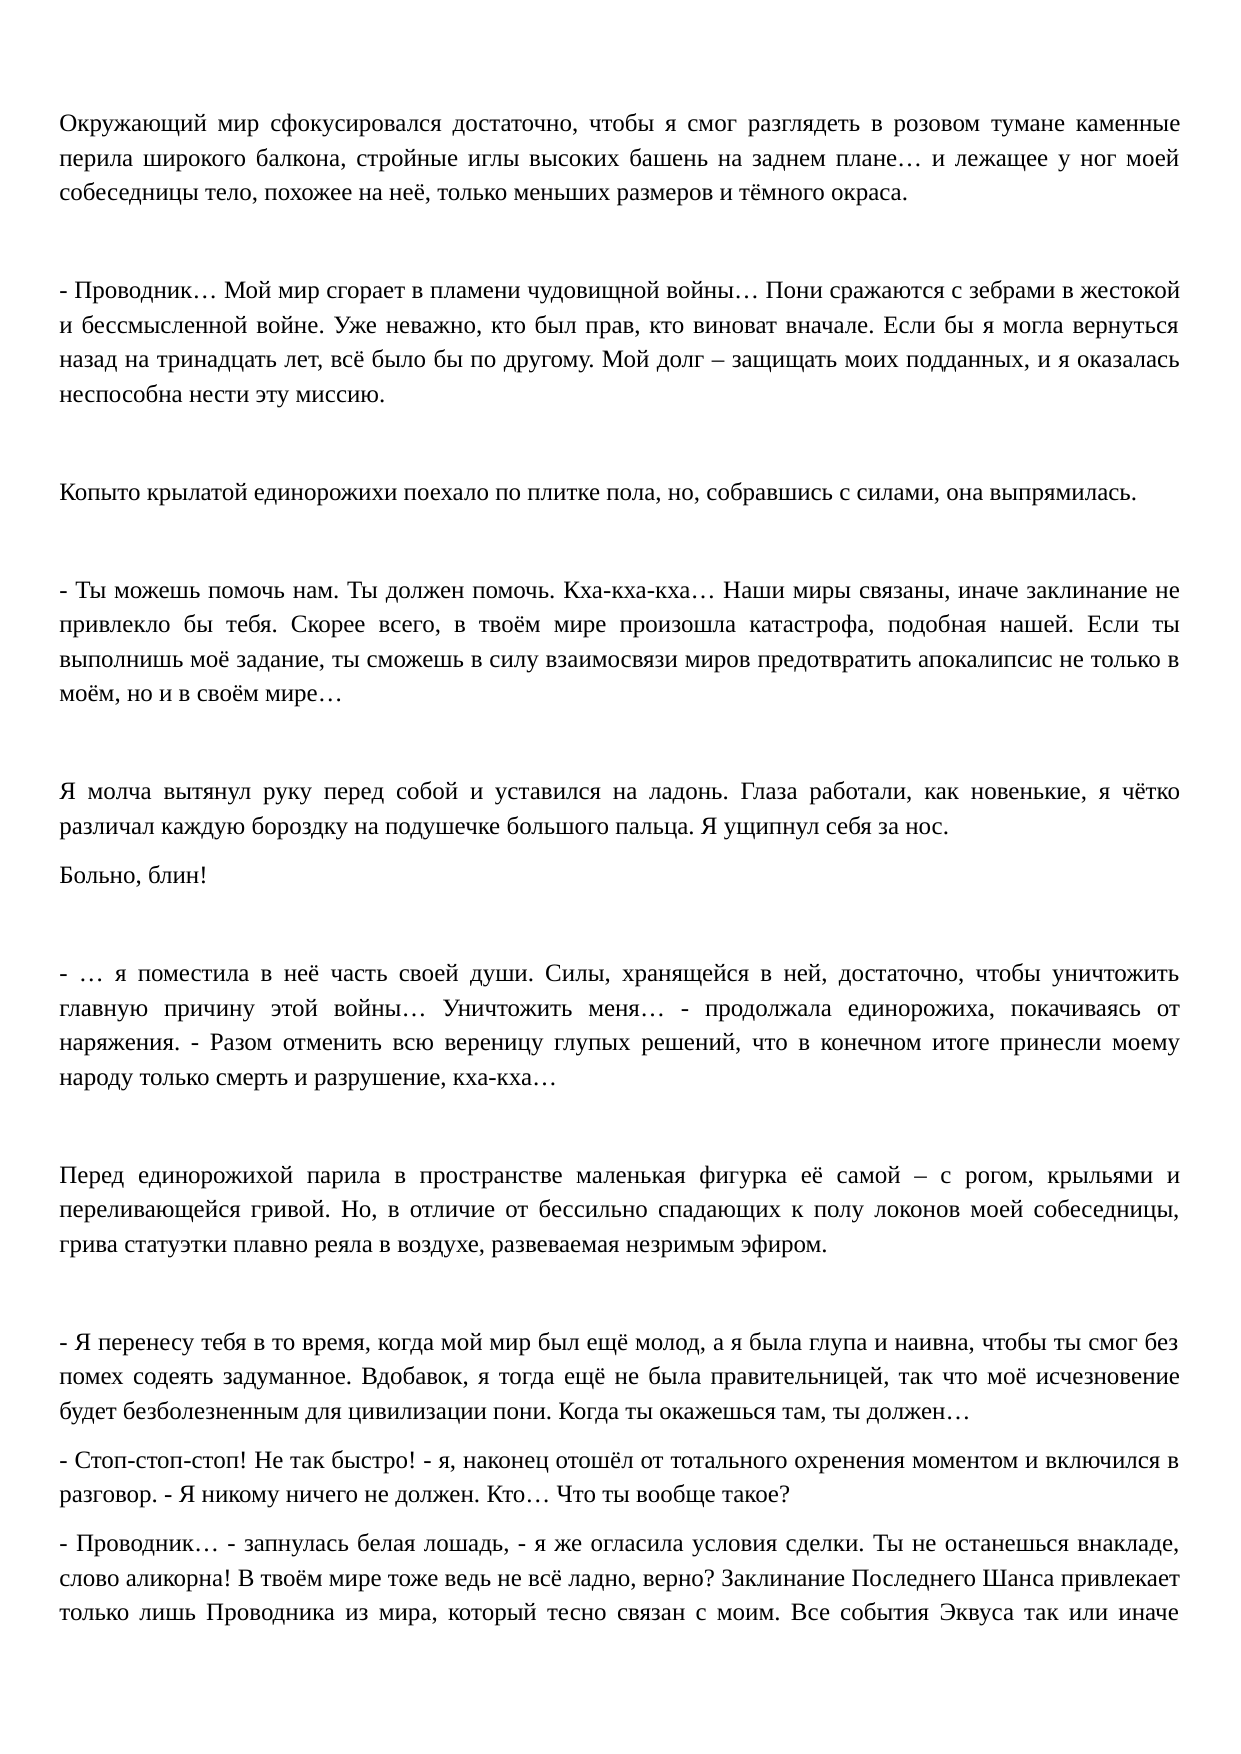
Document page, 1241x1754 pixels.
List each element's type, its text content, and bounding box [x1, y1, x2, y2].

text - Проводник… Мой мир сгорает в пламени чудовищной войны… Пони сражаются с зебрами в жестокой и бессмысленной войне. Уже неважно, кто был прав, кто виноват вначале. Если бы я могла вернуться назад на тринадцать лет, всё было бы по другому. Мой долг – защищать моих подданных, и я оказалась неспособна нести эту миссию. [59, 275, 1181, 407]
text Окружающий мир сфокусировался достаточно, чтобы я смог разглядеть в розовом тумане каменные перила широкого балкона, стройные иглы высоких башень на заднем плане… и лежащее у ног моей собеседницы тело, похожее на неё, только меньших размеров и тёмного окраса. [59, 108, 1181, 206]
text Перед единорожихой парила в пространстве маленькая фигурка её самой – с рогом, крыльями и переливающейся гривой. Но, в отличие от бессильно спадающих к полу локонов моей собеседницы, грива статуэтки плавно реяла в воздухе, развеваемая незримым эфиром. [59, 1160, 1181, 1257]
text - … я поместила в неё часть своей души. Силы, хранящейся в ней, достаточно, чтобы уничтожить главную причину этой войны… Уничтожить меня… - продолжала единорожиха, покачиваясь от наряжения. - Разом отменить всю вереницу глупых решений, что в конечном итоге принесли моему народу только смерть и разрушение, кха-кха… [59, 958, 1181, 1090]
text - Я перенесу тебя в то время, когда мой мир был ещё молод, а я была глупа и наивна, чтобы ты смог без помех содеять задуманное. Вдобавок, я тогда ещё не была правительницей, так что моё исчезновение будет безболезненным для цивилизации пони. Когда ты окажешься там, ты должен… [59, 1327, 1181, 1424]
text - Стоп-стоп-стоп! Не так быстро! - я, наконец отошёл от тотального охренения моментом и включился в разговор. - Я никому ничего не должен. Кто… Что ты вообще такое? [59, 1445, 1181, 1508]
text Копыто крылатой единорожихи поехало по плитке пола, но, собравшись с силами, она выпрямилась. [59, 477, 1181, 506]
text - Проводник… - запнулась белая лошадь, - я же огласила условия сделки. Ты не останешься внакладе, слово аликорна! В твоём мире тоже ведь не всё ладно, верно? Заклинание Последнего Шанса привлекает только лишь Проводника из мира, который тесно связан с моим. Все события Эквуса так или иначе [59, 1528, 1181, 1626]
text Я молча вытянул руку перед собой и уставился на ладонь. Глаза работали, как новенькие, я чётко различал каждую бороздку на подушечке большого пальца. Я ущипнул себя за нос. [59, 776, 1181, 840]
text - Ты можешь помочь нам. Ты должен помочь. Кха-кха-кха… Наши миры связаны, иначе заклинание не привлекло бы тебя. Скорее всего, в твоём мире произошла катастрофа, подобная нашей. Если ты выполнишь моё задание, ты сможешь в силу взаимосвязи миров предотвратить апокалипсис не только в моём, но и в своём мире… [59, 575, 1181, 707]
text Больно, блин! [59, 860, 1181, 889]
